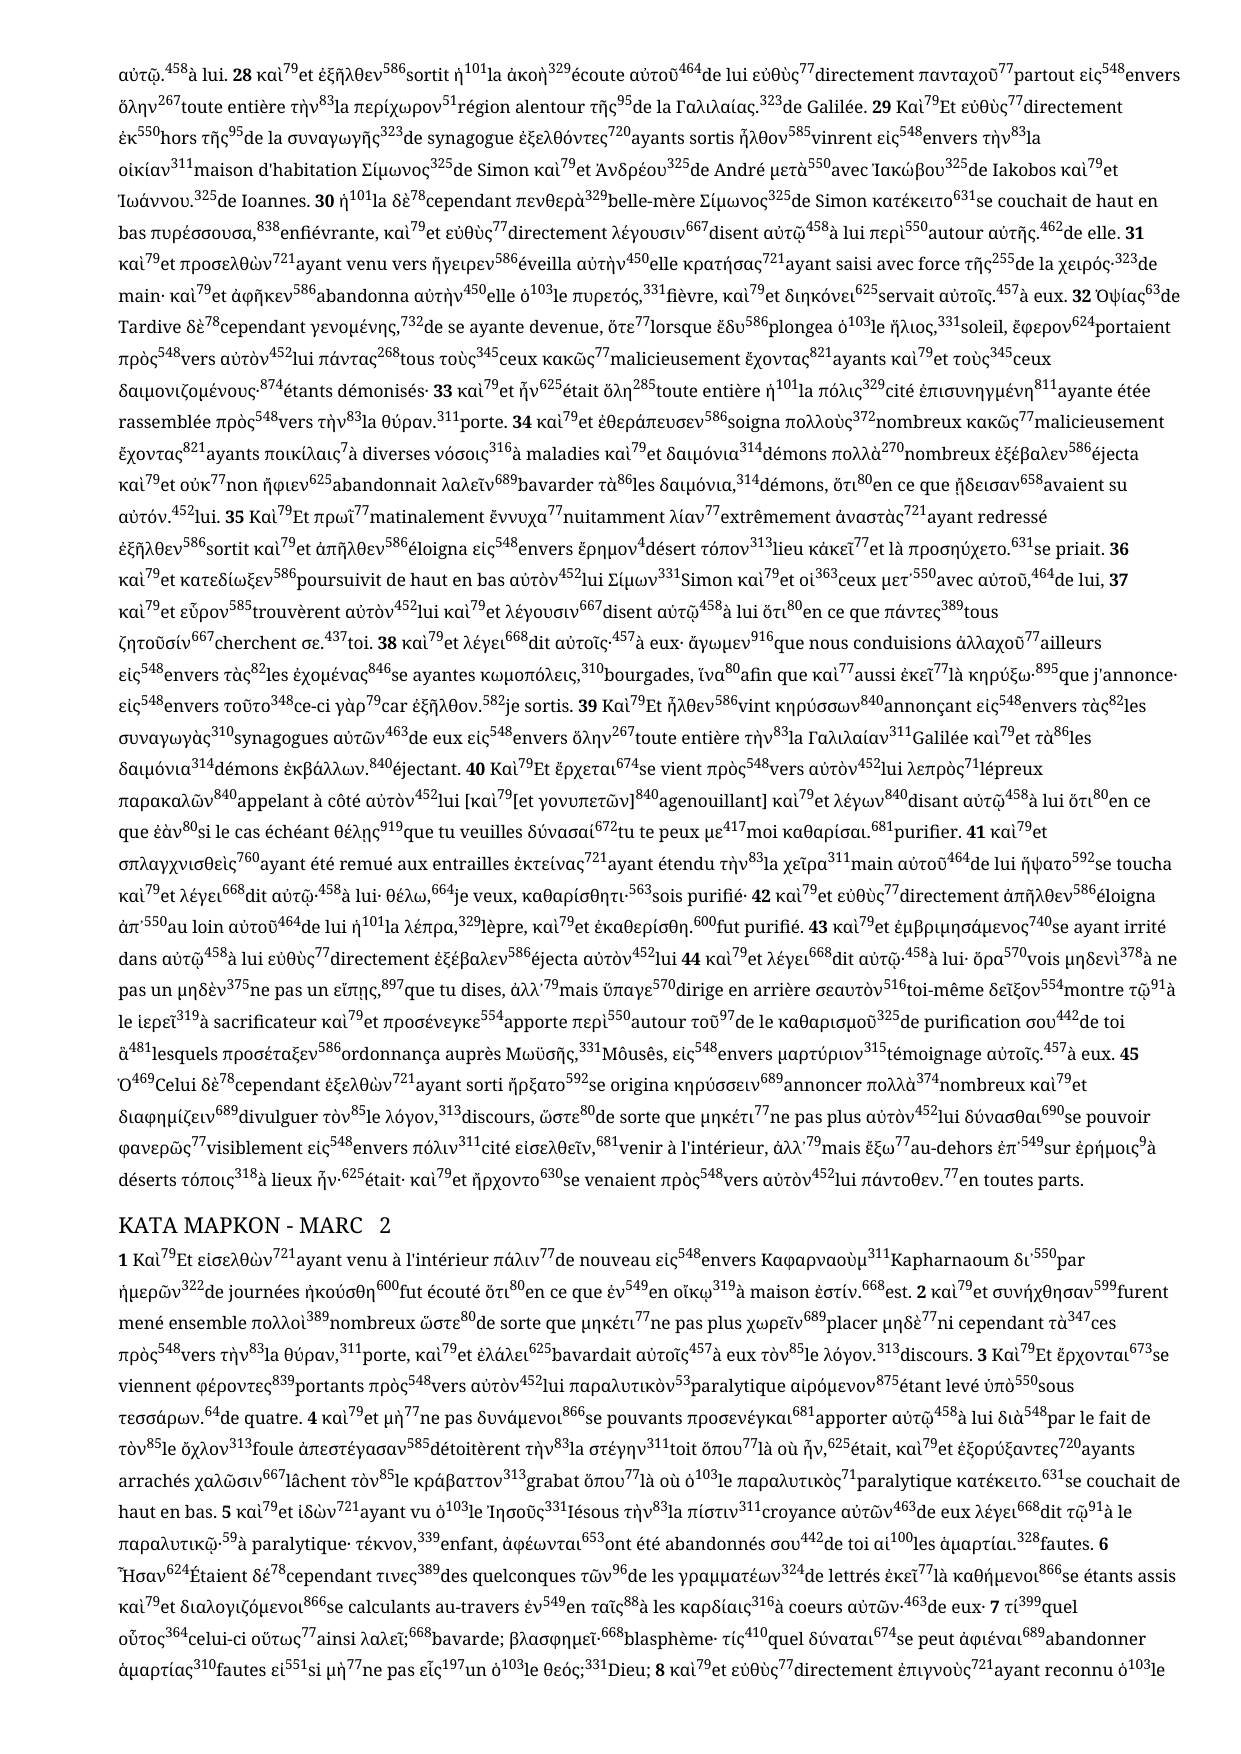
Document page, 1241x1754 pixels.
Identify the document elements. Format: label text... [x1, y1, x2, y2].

text ΚΑΤΑ ΜΑΡΚΟΝ - MARC 2 [118, 1210, 1181, 1240]
text 1 Καὶ79Et εἰσελθὼν721ayant venu à l'intérieur πάλιν77de nouveau εἰς548envers Καφαρναοὺμ311Kapharnaoum δι᾽550par ἡμερῶν322de journées ἠκούσθη600fut écouté ὅτι80en ce que ἐν549en οἴκῳ319à maison ἐστίν.668est. 2 καὶ79et συνήχθησαν599furent mené ensemble πολλοὶ389nombreux ὥστε80de sorte que μηκέτι77ne pas plus χωρεῖν689placer μηδὲ77ni cependant τὰ347ces πρὸς548vers τὴν83la θύραν,311porte, καὶ79et ἐλάλει625bavardait αὐτοῖς457à eux τὸν85le λόγον.313discours. 3 Καὶ79Et ἔρχονται673se viennent φέροντες839portants πρὸς548vers αὐτὸν452lui παραλυτικὸν53paralytique αἰρόμενον875étant levé ὑπὸ550sous τεσσάρων.64de quatre. 4 καὶ79et μὴ77ne pas δυνάμενοι866se pouvants προσενέγκαι681apporter αὐτῷ458à lui διὰ548par le fait de τὸν85le ὄχλον313foule ἀπεστέγασαν585détoitèrent τὴν83la στέγην311toit ὅπου77là où ἦν,625était, καὶ79et ἐξορύξαντες720ayants arrachés χαλῶσιν667lâchent τὸν85le κράβαττον313grabat ὅπου77là où ὁ103le παραλυτικὸς71paralytique κατέκειτο.631se couchait de haut en bas. 5 καὶ79et ἰδὼν721ayant vu ὁ103le Ἰησοῦς331Iésous τὴν83la πίστιν311croyance αὐτῶν463de eux λέγει668dit τῷ91à le παραλυτικῷ·59à paralytique· τέκνον,339enfant, ἀφέωνται653ont été abandonnés σου442de toi αἱ100les ἁμαρτίαι.328fautes. 6 Ἦσαν624Étaient δέ78cependant τινες389des quelconques τῶν96de les γραμματέων324de lettrés ἐκεῖ77là καθήμενοι866se étants assis καὶ79et διαλογιζόμενοι866se calculants au-travers ἐν549en ταῖς88à les καρδίαις316à coeurs αὐτῶν·463de eux· 7 τί399quel οὗτος364celui-ci οὕτως77ainsi λαλεῖ;668bavarde; βλασφημεῖ·668blasphème· τίς410quel δύναται674se peut ἀφιέναι689abandonner ἁμαρτίας310fautes εἰ551si μὴ77ne pas εἷς197un ὁ103le θεός;331Dieu; 8 καὶ79et εὐθὺς77directement ἐπιγνοὺς721ayant reconnu ὁ103le Ἰησοῦς331Iésous τῷ93à le πνεύματι321à souffle αὐτοῦ464de lui ὅτι80en ce que οὕτως77ainsi διαλογίζονται673se calculent au-travers ἐν549en ἑαυτοῖς532à eux-mêmes λέγει668dit αὐτοῖς·457à eux· τί399quel ταῦτα347ces-ci διαλογίζεσθε671vous vous calculez au-travers ἐν549en ταῖς88à les καρδίαις316à coeurs ὑμῶν;441de vous; 9 τί412quel ἐστιν668est εὐκοπώτερον,49plus facile, εἰπεῖν681dire τῷ91à le παραλυτικῷ·59à paralytique· ἀφίενταί679sont abandonnés σου442de toi αἱ100les ἁμαρτίαι,328fautes, ἢ79ou εἰπεῖν·681dire· ἔγειρε570éveille καὶ79et ἆρον554lève τὸν85le κράβαττόν313grabat σου442de toi καὶ79et περιπάτει;570piétine autour; 10 ἵνα80afin que δὲ78cependant εἰδῆτε914que vous ayez su ὅτι80en ce que ἐξουσίαν311autorité ἔχει668a ὁ103le υἱὸς331fils τοῦ97de le ἀνθρώπου325de être humain ἐπὶ550sur τῆς95de la γῆς323de terre ἀφιέναι689abandonner ἁμαρτίας310fautes –935– λέγει668dit τῷ91à le παραλυτικῷ·59à paralytique· 11 σοὶ439à toi λέγω,664je dis, ἔγειρε570éveille ἆρον554lève τὸν85le κράβαττόν313grabat σου442de toi καὶ79et ὕπαγε570dirige en arrière εἰς548envers τὸν85le οἶκόν313maison σου.442de toi. 12 καὶ79et ἠγέρθη600fut éveillé καὶ79et εὐθὺς77directement ἄρας721ayant levé τὸν85le κράβαττον313grabat ἐξῆλθεν586sortit ἔμπροσθεν552en devers πάντων,383de tous, ὥστε80de sorte que ἐξίστασθαι690se extasier πάντας372tous καὶ79et δοξάζειν689glorifier τὸν85le θεὸν313Dieu λέγοντας821disants ὅτι80en ce que οὕτως77ainsi οὐδέποτε77pas cependant à un moment εἴδομεν.581nous vîmes. 13 Καὶ79Et ἐξῆλθεν586sortit πάλιν77de nouveau παρὰ548à côté τὴν83la θάλασσαν·311mer· καὶ79et πᾶς287tout ὁ103le ὄχλος331foule ἤρχετο631se venait πρὸς548vers αὐτόν,452lui, καὶ79et ἐδίδασκεν625enseignait αὐτούς.451eux. 14 Καὶ79Et παράγων840menant de côté εἶδεν586vit Λευὶν313Lévi τὸν346celui τοῦ97de le Ἁλφαίου325de Alphaios καθήμενον849se étant assis ἐπὶ548sur τὸ87le τελώνιον,315bureau de taxes, καὶ79et λέγει668dit αὐτῷ·458à lui· ἀκολούθει570suis μοι.420à moi. καὶ79et ἀναστὰς721ayant redressé ἠκολούθησεν586suivit αὐτῷ.458à lui. 15 Καὶ79Et γίνεται674se devient κατακεῖσθαι690se coucher de haut en bas αὐτὸν452lui ἐν549en τῇ89à la οἰκίᾳ317à maison d'habitation αὐτοῦ,464de lui, καὶ79et πολλοὶ286nombreux τελῶναι330collecteurs de taxes καὶ79et ἁμαρτωλοὶ70fauteurs συνανέκειντο630se couchaient de bas en haut ensemble τῷ91à le Ἰησοῦ319à Iésous καὶ79et τοῖς90à les μαθηταῖς318à disciples αὐτοῦ·464de lui· ἦσαν624étaient γὰρ79car πολλοὶ389nombreux καὶ79et ἠκολούθουν624suivaient αὐτῷ.458à lui. 16 καὶ79et οἱ102les γραμματεῖς330lettrés τῶν96de les Φαρισαίων324de Pharisiens ἰδόντες720ayants vus ὅτι80en ce que ἐσθίει668mange μετὰ550avec τῶν96de les ἁμαρτωλῶν64de fauteurs καὶ79et τελωνῶν324de collecteurs de taxes ἔλεγον624disaient τοῖς90à les μαθηταῖς318à disciples αὐτοῦ·464de lui· ὅτι80en ce que μετὰ550avec τῶν96de les τελωνῶν324de collecteurs de taxes καὶ79et ἁμαρτωλῶν64de fauteurs ἐσθίει;668mange; 17 καὶ79et ἀκούσας721ayant écouté ὁ103le Ἰησοῦς331Iésous λέγει668dit αὐτοῖς457à eux [ὅτι]80[en ce que] οὐ77non χρείαν311besoin ἔχουσιν667ont οἱ363ceux ἰσχύοντες839ayants la ténacité ἰατροῦ325de médecin ἀλλ᾽79mais οἱ363ceux κακῶς77malicieusement ἔχοντες·839ayants· οὐκ77non ἦλθον582je vins καλέσαι681appeler δικαίους52justes ἀλλ᾽79mais ἁμαρτωλούς.52fauteurs. 18 Καὶ79Et ἦσαν624étaient οἱ102les μαθηταὶ330disciples Ἰωάννου325de Ioannes καὶ79et οἱ102les Φαρισαῖοι330Pharisiens νηστεύοντες.839jeûnants. καὶ79et ἔρχονται673se viennent καὶ79et λέγουσιν667disent αὐτῷ·458à lui· διὰ548par le fait de τί399quel οἱ102les μαθηταὶ330disciples Ἰωάννου325de Ioannes καὶ79et οἱ102les μαθηταὶ330disciples τῶν96de les Φαρισαίων324de Pharisiens νηστεύουσιν,667jeûnent, οἱ102les δὲ78cependant σοὶ239tiens μαθηταὶ330disciples οὐ77non νηστεύουσιν;667jeûnent; 19 καὶ79et εἶπεν586dit αὐτοῖς457à eux ὁ103le Ἰησοῦς·331Iésous· μὴ340ne pas δύνανται673se peuvent οἱ102les υἱοὶ330fils τοῦ97de le νυμφῶνος325de épousaille ἐν549en ᾧ486à lequel ὁ103le νυμφίος331époux μετ᾽550avec αὐτῶν463de eux ἐστιν668est νηστεύειν;689jeûner; ὅσον295autant lequel χρόνον313temps ἔχουσιν667ont τὸν85le νυμφίον313époux μετ᾽550avec αὐτῶν463de eux οὐ77non δύνανται673se peuvent νηστεύειν.689jeûner. 20 ἐλεύσονται611se viendront δὲ78cependant ἡμέραι328journées ὅταν77lorsque le cas échéant ἀπαρθῇ911que soit levé au loin ἀπ᾽550au loin αὐτῶν463de eux ὁ103le νυμφίος,331époux, καὶ79et τότε77alors νηστεύσουσιν605jeûneront ἐν549en ἐκείνῃ142à celle-là τῇ89à la ἡμέρᾳ.317à journée. 21 Οὐδεὶς390Aucun ἐπίβλημα315surjet ῥάκους327de morceau de tissu ἀγνάφου18de non foulé ἐπιράπτει668coud ἐπὶ548sur ἱμάτιον315himation παλαιόν·6vieil· εἰ80si δὲ78cependant μή,77ne pas, αἴρει668lève τὸ87le πλήρωμα315plénitude ἀπ᾽550au loin αὐτοῦ466de lui τὸ105le καινὸν73nouveau τοῦ99de le παλαιοῦ67de vieil καὶ79et χεῖρον24pire σχίσμα333schisme γίνεται.674se devient. 22 καὶ79et οὐδεὶς390aucun βάλλει668jette οἶνον313vin νέον4jeune εἰς548envers ἀσκοὺς312outres παλαιούς·3vieux· εἰ80si δὲ78cependant μή,77ne pas, ῥήξει606fracassera ὁ103le οἶνος331vin τοὺς84les ἀσκοὺς312outres καὶ79et ὁ103le οἶνος331vin ἀπόλλυται680est dépéri καὶ79et οἱ102les ἀσκοί·330outres· ἀλλ᾽79mais οἶνον313vin νέον4jeune εἰς548envers ἀσκοὺς312outres καινούς.3nouveaux. 23 Καὶ79Et ἐγένετο592se devint αὐτὸν452lui ἐν549en τοῖς92à les σάββασιν320à sabbats παραπορεύεσθαι690se aller à côté διὰ550par τῶν98de les σπορίμων,66de champs ensemencés, καὶ79et οἱ102les μαθηταὶ330disciples αὐτοῦ464de lui ἤρξαντο591se originèrent ὁδὸν311chemin ποιεῖν689faire τίλλοντες839épilants τοὺς84les στάχυας.312épis. 24 καὶ79et οἱ102les Φαρισαῖοι330Pharisiens ἔλεγον624disaient αὐτῷ·458à lui· ἴδε306voici τί399quel ποιοῦσιν667font τοῖς92à les σάββασιν320à sabbats ὃ500lequel οὐκ77non ἔξεστιν;668est permis; 25 καὶ79et λέγει668dit αὐτοῖς·457à eux· οὐδέποτε77pas cependant à un moment ἀνέγνωτε583vous prîtes connaissance τί399quel ἐποίησεν586fit Δαυὶδ331Dauid ὅτε80lorsque χρείαν311besoin ἔσχεν586eut καὶ79et ἐπείνασεν586eut faim αὐτὸς469lui καὶ79et οἱ363ceux μετ᾽550avec αὐτοῦ,464de lui, 26 πῶς80comment? εἰσῆλθεν586vint à l'intérieur εἰς548envers τὸν85le οἶκον313maison τοῦ97de le θεοῦ325de Dieu ἐπὶ550sur Ἀβιαθὰρ325de Abiathar ἀρχιερέως325de chef sacrificateur καὶ79et τοὺς84les ἄρτους312pains τῆς95de la προθέσεως323de proposition ἔφαγεν,586mangea, οὓς479lesquels οὐκ77non ἔξεστιν668est permis φαγεῖν681manger εἰ551si μὴ77ne pas τοὺς84les ἱερεῖς,312sacrificateurs, καὶ79et ἔδωκεν586donna καὶ77aussi τοῖς351à ceux σὺν549avec αὐτῷ458à lui οὖσιν;827à étants; 27 Καὶ79Et ἔλεγεν625disait αὐτοῖς·457à eux· τὸ105le σάββατον333sabbat διὰ548par le fait de τὸν85le ἄνθρωπον313être humain ἐγένετο592se devint καὶ79et οὐχ77non ὁ103le ἄνθρωπος331être humain διὰ548par le fait de τὸ87le σάββατον·315sabbat· 28 ὥστε80de sorte que κύριός331Maître ἐστιν668est ὁ103le υἱὸς331fils τοῦ97de le ἀνθρώπου325de être humain καὶ77aussi τοῦ99de le σαββάτου.327de sabbat. [118, 1244, 1181, 1682]
text 1 Ἀρχὴ329Origine τοῦ99de le εὐαγγελίου327de évangile Ἰησοῦ325de Iésous Χριστοῦ325de Christ [υἱοῦ325[de fils θεοῦ].325de Dieu]. 2 Καθὼς77De haut en bas comme γέγραπται654a été graphé ἐν549en τῷ91à le Ἠσαΐᾳ319à Ésaïa τῷ91à le προφήτῃ·319à prophète· ἰδοὺ306voici ἀποστέλλω664j'envoie τὸν85le ἄγγελόν313ange μου424de moi πρὸ550d'avant προσώπου327de face σου,442de toi, ὃς498lequel κατασκευάσει606préparera de haut en bas τὴν83la ὁδόν311chemin σου·442de toi· 3 φωνὴ329voix βοῶντος834de beuglant ἐν549en τῇ89à la ἐρήμῳ·57à déserte· ἑτοιμάσατε553préparez τὴν83la ὁδὸν311chemin κυρίου,325de Maître, εὐθείας50directes ποιεῖτε569faites τὰς82les τρίβους310sentiers αὐτοῦ,464de lui, 4 ἐγένετο592se devint Ἰωάννης331Ioannes [ὁ]364[celui] βαπτίζων840baptisant ἐν549en τῇ89à la ἐρήμῳ57à déserte καὶ79et κηρύσσων840annonçant βάπτισμα315baptême μετανοίας323de transintelligence εἰς548envers ἄφεσιν311abandon ἁμαρτιῶν.322de fautes. 5 καὶ79et ἐξεπορεύετο631se allait au dehors πρὸς548vers αὐτὸν452lui πᾶσα285toute ἡ101la Ἰουδαία20Ioudaia χώρα329région καὶ79et οἱ102les Ἱεροσολυμῖται330Ierosolumites πάντες,286tous, καὶ79et ἐβαπτίζοντο635étaient baptisé ὑπ᾽550sous αὐτοῦ464de lui ἐν549en τῷ91à le Ἰορδάνῃ319à Iordane ποταμῷ319à fleuve ἐξομολογούμενοι866se avouants à l'excès τὰς82les ἁμαρτίας310fautes αὐτῶν.463de eux. 6 καὶ79et ἦν625était ὁ103le Ἰωάννης331Ioannes ἐνδεδυμένος792se ayant envêtu τρίχας310cheveux καμήλου325de chameau καὶ79et ζώνην311ceinture δερματίνην2de peau περὶ548autour τὴν83la ὀσφὺν311flanc αὐτοῦ464de lui καὶ79et ἐσθίων840mangeant ἀκρίδας310sauterelles καὶ79et μέλι315miel ἄγριον.6agreste. 7 Καὶ79Et ἐκήρυσσεν625annonçait λέγων·840disant· ἔρχεται674se vient ὁ364celui ἰσχυρότερός71plus fort μου424de moi ὀπίσω552derrière μου,424de moi, οὗ492de lequel οὐκ77non εἰμὶ664je suis ἱκανὸς47assez-important κύψας721ayant penché λῦσαι681délier τὸν85le ἱμάντα313courroie τῶν98de les ὑποδημάτων326de souliers αὐτοῦ.464de lui. 8 ἐγὼ431moi ἐβάπτισα582je baptisai ὑμᾶς436vous ὕδατι,321à eau, αὐτὸς469lui δὲ78cependant βαπτίσει606baptisera ὑμᾶς436vous ἐν549en πνεύματι321à souffle ἁγίῳ.12à saint. 9 Καὶ79Et ἐγένετο592se devint ἐν549en ἐκείναις141à celles-là ταῖς88à les ἡμέραις316à journées ἦλθεν586vint Ἰησοῦς331Iésous ἀπὸ550au loin Ναζαρὲτ323de Nazareth τῆς95de la Γαλιλαίας323de Galilée καὶ79et ἐβαπτίσθη600fut baptisé εἰς548envers τὸν85le Ἰορδάνην313Iordane ὑπὸ550sous Ἰωάννου.325de Ioannes. 10 καὶ79et εὐθὺς77directement ἀναβαίνων840montant ἐκ550hors τοῦ99de le ὕδατος327de eau εἶδεν586vit σχιζομένους874étants scindés τοὺς84les οὐρανοὺς312cieux καὶ79et τὸ87le πνεῦμα315souffle ὡς80comme περιστερὰν311colombe καταβαῖνον824descendant εἰς548envers αὐτόν·452lui· 11 καὶ79et φωνὴ329voix ἐγένετο592se devint ἐκ550hors τῶν96de les οὐρανῶν·324de cieux· σὺ448toi εἶ666tu es ὁ103le υἱός331fils μου424de moi ὁ103le ἀγαπητός,22aimé, ἐν549en σοὶ439à toi εὐδόκησα.582j'estimai en bien. 12 Καὶ79Et εὐθὺς77directement τὸ105le πνεῦμα333souffle αὐτὸν452lui ἐκβάλλει668éjecte εἰς548envers τὴν83la ἔρημον.51déserte. 13 καὶ79et ἦν625était ἐν549en τῇ89à la ἐρήμῳ57à déserte τεσσεράκοντα176quarante ἡμέρας310journées πειραζόμενος891étant mis en tentation ὑπὸ550sous τοῦ97de le σατανᾶ,325de Satanas, καὶ79et ἦν625était μετὰ550avec τῶν98de les θηρίων,326de bêtes sauvages, καὶ79et οἱ102les ἄγγελοι330anges διηκόνουν624servaient αὐτῷ.458à lui. 14 Μετὰ548Après δὲ78cependant τὸ348ce παραδοθῆναι683être transmis τὸν85le Ἰωάννην313Ioannes ἦλθεν586vint ὁ103le Ἰησοῦς331Iésous εἰς548envers τὴν83la Γαλιλαίαν311Galilée κηρύσσων840annonçant τὸ87le εὐαγγέλιον315évangile τοῦ97de le θεοῦ325de Dieu 15 καὶ79et λέγων840disant ὅτι80en ce que πεπλήρωται654a été fait plénitude ὁ103le καιρὸς331moment καὶ79et ἤγγικεν642a approché ἡ101la βασιλεία329royauté τοῦ97de le θεοῦ·325de Dieu· μετανοεῖτε569transintelligez καὶ79et πιστεύετε569croyez ἐν549en τῷ93à le εὐαγγελίῳ.321à évangile. 16 Καὶ79Et παράγων840menant de côté παρὰ548à côté τὴν83la θάλασσαν311mer τῆς95de la Γαλιλαίας323de Galilée εἶδεν586vit Σίμωνα313Simon καὶ79et Ἀνδρέαν313André τὸν85le ἀδελφὸν313frère Σίμωνος325de Simon ἀμφιβάλλοντας821jetants à l'entour ἐν549en τῇ89à la θαλάσσῃ·317à mer· ἦσαν624étaient γὰρ79car ἁλιεῖς.330pêcheurs. 17 καὶ79et εἶπεν586dit αὐτοῖς457à eux ὁ103le Ἰησοῦς·331Iésous· δεῦτε553venez ici ὀπίσω552derrière μου,424de moi, καὶ79et ποιήσω602je ferai ὑμᾶς436vous γενέσθαι682se devenir ἁλιεῖς312pêcheurs ἀνθρώπων.324de êtres humains. 18 καὶ79et εὐθέως77directement ἀφέντες720ayants abandonnés τὰ246les δίκτυα314filets ἠκολούθησαν585suivirent αὐτῷ.458à lui. 19 Καὶ79Et προβὰς721ayant avancé ὀλίγον77peu εἶδεν586vit Ἰάκωβον313Iakobos τὸν346celui τοῦ97de le Ζεβεδαίου325de Zébédaï καὶ79et Ἰωάννην313Ioannes τὸν85le ἀδελφὸν313frère αὐτοῦ464de lui καὶ77aussi αὐτοὺς451eux ἐν549en τῷ93à le πλοίῳ321à navire καταρτίζοντας821ajustants complètement τὰ86les δίκτυα,314filets, 20 καὶ79et εὐθὺς77directement ἐκάλεσεν586appela αὐτούς.451eux. καὶ79et ἀφέντες720ayants abandonnés τὸν85le πατέρα313père αὐτῶν463de eux Ζεβεδαῖον313Zébédaï ἐν549en τῷ93à le πλοίῳ321à navire μετὰ550avec τῶν96de les μισθωτῶν324de salariés ἀπῆλθον585éloignèrent ὀπίσω552derrière αὐτοῦ.464de lui. 21 Καὶ79Et εἰσπορεύονται673se vont à l'intérieur εἰς548envers Καφαρναούμ·311Kapharnaoum· καὶ79et εὐθέως77directement τοῖς92à les σάββασιν320à sabbats εἰσελθὼν721ayant venu à l'intérieur εἰς548envers τὴν83la συναγωγὴν311synagogue ἐδίδασκεν.625enseignait. 22 καὶ79et ἐξεπλήσσοντο635étaient heurté à l'excès ἐπὶ549sur τῇ89à la διδαχῇ317à enseignement αὐτοῦ·464de lui· ἦν625était γὰρ79car διδάσκων840enseignant αὐτοὺς451eux ὡς80comme ἐξουσίαν311autorité ἔχων840ayant καὶ79et οὐχ77non ὡς80comme οἱ102les γραμματεῖς.330lettrés. 23 Καὶ79Et εὐθὺς77directement ἦν625était ἐν549en τῇ89à la συναγωγῇ317à synagogue αὐτῶν463de eux ἄνθρωπος331être humain ἐν549en πνεύματι321à souffle ἀκαθάρτῳ12à impur καὶ79et ἀνέκραξεν586croassa de bas en haut 24 λέγων·840disant· τί412quel ἡμῖν419à nous καὶ79et σοί,439à toi, Ἰησοῦ337Iésous Ναζαρηνέ;27Nazarénien; ἦλθες584tu vins ἀπολέσαι681dépérir ἡμᾶς;416nous; οἶδά638j'ai su σε437toi τίς410quel εἶ,666tu es, ὁ103le ἅγιος71saint τοῦ97de le θεοῦ.325de Dieu. 25 καὶ79et ἐπετίμησεν586survalorisa αὐτῷ458à lui ὁ103le Ἰησοῦς331Iésous λέγων·840disant· φιμώθητι563sois muselé καὶ79et ἔξελθε554sors ἐξ550hors αὐτοῦ.464de lui. 26 καὶ79et σπαράξαν723ayant convulsé αὐτὸν452lui τὸ105le πνεῦμα333souffle τὸ105le ἀκάθαρτον24impur καὶ79et φωνῆσαν723ayant voixé φωνῇ317à voix μεγάλῃ8à grande ἐξῆλθεν586sortit ἐξ550hors αὐτοῦ.464de lui. 27 καὶ79et ἐθαμβήθησαν599furent effaré ἅπαντες389en totalités ὥστε80de sorte que συζητεῖν689chercher ensemble πρὸς548vers αὐτοὺς451eux λέγοντας·821disants· τί412quel ἐστιν668est τοῦτο;366ce-ci; διδαχὴ329enseignement καινὴ20nouvelle κατ᾽548selon ἐξουσίαν·311autorité· καὶ77aussi τοῖς92à les πνεύμασιν320à souffles τοῖς92à les ἀκαθάρτοις11à impurs ἐπιτάσσει,668ordonne sûrement, καὶ79et ὑπακούουσιν667écoutent en soumission αὐτῷ.458à lui. 28 καὶ79et ἐξῆλθεν586sortit ἡ101la ἀκοὴ329écoute αὐτοῦ464de lui εὐθὺς77directement πανταχοῦ77partout εἰς548envers ὅλην267toute entière τὴν83la περίχωρον51région alentour τῆς95de la Γαλιλαίας.323de Galilée. 29 Καὶ79Et εὐθὺς77directement ἐκ550hors τῆς95de la συναγωγῆς323de synagogue ἐξελθόντες720ayants sortis ἦλθον585vinrent εἰς548envers τὴν83la οἰκίαν311maison d'habitation Σίμωνος325de Simon καὶ79et Ἀνδρέου325de André μετὰ550avec Ἰακώβου325de Iakobos καὶ79et Ἰωάννου.325de Ioannes. 30 ἡ101la δὲ78cependant πενθερὰ329belle-mère Σίμωνος325de Simon κατέκειτο631se couchait de haut en bas πυρέσσουσα,838enfiévrante, καὶ79et εὐθὺς77directement λέγουσιν667disent αὐτῷ458à lui περὶ550autour αὐτῆς.462de elle. 31 καὶ79et προσελθὼν721ayant venu vers ἤγειρεν586éveilla αὐτὴν450elle κρατήσας721ayant saisi avec force τῆς255de la χειρός·323de main· καὶ79et ἀφῆκεν586abandonna αὐτὴν450elle ὁ103le πυρετός,331fièvre, καὶ79et διηκόνει625servait αὐτοῖς.457à eux. 32 Ὀψίας63de Tardive δὲ78cependant γενομένης,732de se ayante devenue, ὅτε77lorsque ἔδυ586plongea ὁ103le ἥλιος,331soleil, ἔφερον624portaient πρὸς548vers αὐτὸν452lui πάντας268tous τοὺς345ceux κακῶς77malicieusement ἔχοντας821ayants καὶ79et τοὺς345ceux δαιμονιζομένους·874étants démonisés· 33 καὶ79et ἦν625était ὅλη285toute entière ἡ101la πόλις329cité ἐπισυνηγμένη811ayante étée rassemblée πρὸς548vers τὴν83la θύραν.311porte. 34 καὶ79et ἐθεράπευσεν586soigna πολλοὺς372nombreux κακῶς77malicieusement ἔχοντας821ayants ποικίλαις7à diverses νόσοις316à maladies καὶ79et δαιμόνια314démons πολλὰ270nombreux ἐξέβαλεν586éjecta καὶ79et οὐκ77non ἤφιεν625abandonnait λαλεῖν689bavarder τὰ86les δαιμόνια,314démons, ὅτι80en ce que ᾔδεισαν658avaient su αὐτόν.452lui. 35 Καὶ79Et πρωῒ77matinalement ἔννυχα77nuitamment λίαν77extrêmement ἀναστὰς721ayant redressé ἐξῆλθεν586sortit καὶ79et ἀπῆλθεν586éloigna εἰς548envers ἔρημον4désert τόπον313lieu κἀκεῖ77et là προσηύχετο.631se priait. 36 καὶ79et κατεδίωξεν586poursuivit de haut en bas αὐτὸν452lui Σίμων331Simon καὶ79et οἱ363ceux μετ᾽550avec αὐτοῦ,464de lui, 37 καὶ79et εὗρον585trouvèrent αὐτὸν452lui καὶ79et λέγουσιν667disent αὐτῷ458à lui ὅτι80en ce que πάντες389tous ζητοῦσίν667cherchent σε.437toi. 38 καὶ79et λέγει668dit αὐτοῖς·457à eux· ἄγωμεν916que nous conduisions ἀλλαχοῦ77ailleurs εἰς548envers τὰς82les ἐχομένας846se ayantes κωμοπόλεις,310bourgades, ἵνα80afin que καὶ77aussi ἐκεῖ77là κηρύξω·895que j'annonce· εἰς548envers τοῦτο348ce-ci γὰρ79car ἐξῆλθον.582je sortis. 39 Καὶ79Et ἦλθεν586vint κηρύσσων840annonçant εἰς548envers τὰς82les συναγωγὰς310synagogues αὐτῶν463de eux εἰς548envers ὅλην267toute entière τὴν83la Γαλιλαίαν311Galilée καὶ79et τὰ86les δαιμόνια314démons ἐκβάλλων.840éjectant. 40 Καὶ79Et ἔρχεται674se vient πρὸς548vers αὐτὸν452lui λεπρὸς71lépreux παρακαλῶν840appelant à côté αὐτὸν452lui [καὶ79[et γονυπετῶν]840agenouillant] καὶ79et λέγων840disant αὐτῷ458à lui ὅτι80en ce que ἐὰν80si le cas échéant θέλῃς919que tu veuilles δύνασαί672tu te peux με417moi καθαρίσαι.681purifier. 41 καὶ79et σπλαγχνισθεὶς760ayant été remué aux entrailles ἐκτείνας721ayant étendu τὴν83la χεῖρα311main αὐτοῦ464de lui ἥψατο592se toucha καὶ79et λέγει668dit αὐτῷ·458à lui· θέλω,664je veux, καθαρίσθητι·563sois purifié· 42 καὶ79et εὐθὺς77directement ἀπῆλθεν586éloigna ἀπ᾽550au loin αὐτοῦ464de lui ἡ101la λέπρα,329lèpre, καὶ79et ἐκαθερίσθη.600fut purifié. 43 καὶ79et ἐμβριμησάμενος740se ayant irrité dans αὐτῷ458à lui εὐθὺς77directement ἐξέβαλεν586éjecta αὐτὸν452lui 44 καὶ79et λέγει668dit αὐτῷ·458à lui· ὅρα570vois μηδενὶ378à ne pas un μηδὲν375ne pas un εἴπῃς,897que tu dises, ἀλλ᾽79mais ὕπαγε570dirige en arrière σεαυτὸν516toi-même δεῖξον554montre τῷ91à le ἱερεῖ319à sacrificateur καὶ79et προσένεγκε554apporte περὶ550autour τοῦ97de le καθαρισμοῦ325de purification σου442de toi ἃ481lesquels προσέταξεν586ordonnança auprès Μωϋσῆς,331Môusês, εἰς548envers μαρτύριον315témoignage αὐτοῖς.457à eux. 45 Ὁ469Celui δὲ78cependant ἐξελθὼν721ayant sorti ἤρξατο592se origina κηρύσσειν689annoncer πολλὰ374nombreux καὶ79et διαφημίζειν689divulguer τὸν85le λόγον,313discours, ὥστε80de sorte que μηκέτι77ne pas plus αὐτὸν452lui δύνασθαι690se pouvoir φανερῶς77visiblement εἰς548envers πόλιν311cité εἰσελθεῖν,681venir à l'intérieur, ἀλλ᾽79mais ἔξω77au-dehors ἐπ᾽549sur ἐρήμοις9à déserts τόποις318à lieux ἦν·625était· καὶ79et ἤρχοντο630se venaient πρὸς548vers αὐτὸν452lui πάντοθεν.77en toutes parts. [118, 59, 1181, 1191]
